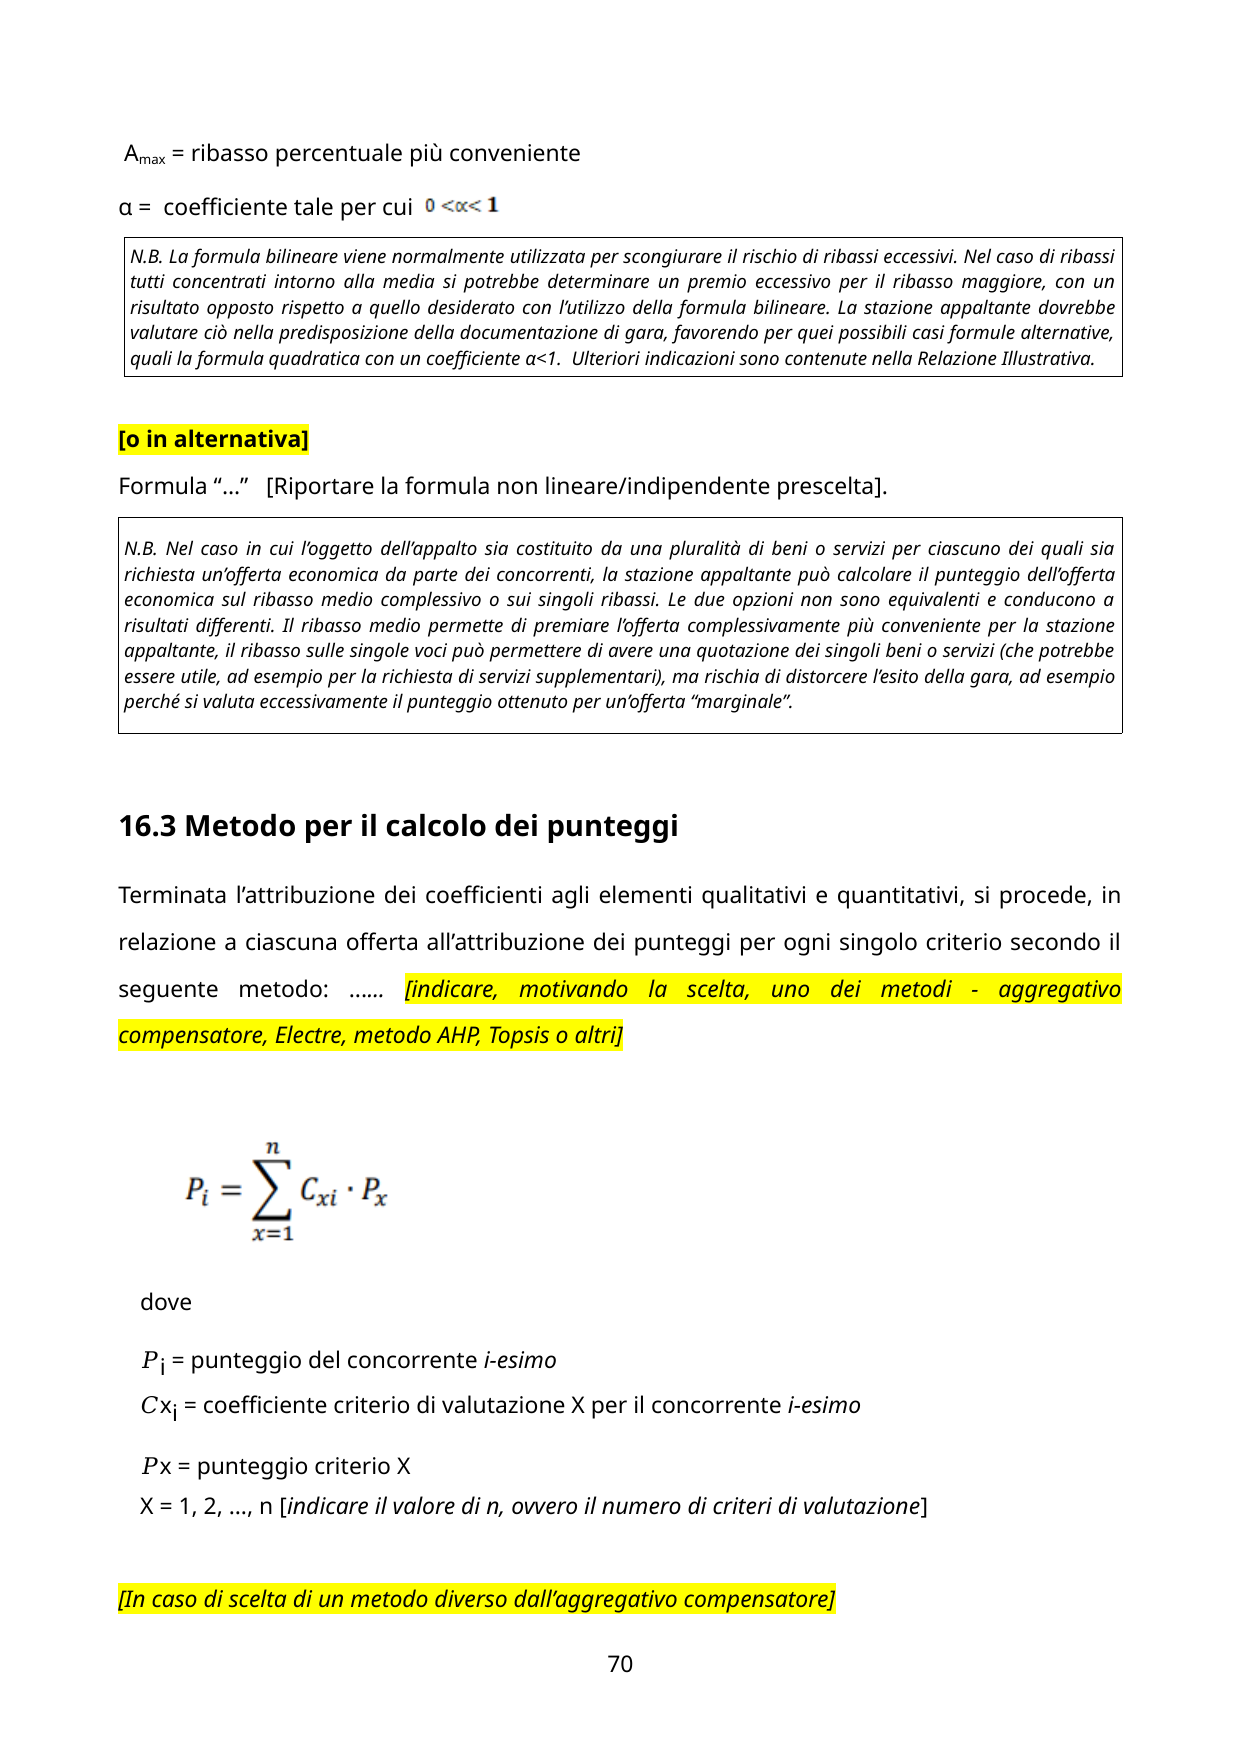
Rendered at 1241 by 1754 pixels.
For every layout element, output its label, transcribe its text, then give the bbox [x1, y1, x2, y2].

text X = 1, 2, …, n [indicare il valore di n, ovvero il numero di criteri di valutazione] [140, 1490, 1122, 1521]
table_header N.B. La formula bilineare viene normalmente utilizzata per scongiurare il rischio di ribassi eccessivi. Nel caso di ribassi tutti concentrati intorno alla media si potrebbe determinare un premio eccessivo per il ribasso maggiore, con un risultato opposto rispetto a quello desiderato con l’utilizzo della formula bilineare. La stazione appaltante dovrebbe valutare ciò nella predisposizione della documentazione di gara, favorendo per quei possibili casi formule alternative, quali la formula quadratica con un coefficiente α<1. Ulteriori indicazioni sono contenute nella Relazione Illustrativa. [125, 238, 1122, 376]
subtitle 16.3 METODO PER IL CALCOLO DEI PUNTEGGI [118, 805, 1122, 844]
text [o in alternativa] [118, 423, 1122, 455]
text Terminata l’attribuzione dei coefficienti agli elementi qualitativi e quantitativi, si procede, in relazione a ciascuna offerta all’attribuzione dei punteggi per ogni singolo criterio secondo il seguente metodo: ...... [indicare, motivando la scelta, uno dei metodi - aggregativo compensatore, Electre, metodo AHP, Topsis o altri] [118, 879, 1122, 1051]
text [In caso di scelta di un metodo diverso dall’aggregativo compensatore] [118, 1583, 1122, 1614]
text Formula “…” [Riportare la formula non lineare/indipendente prescelta]. [118, 470, 1122, 502]
text 𝑃i = punteggio del concorrente i-esimo [140, 1343, 1122, 1382]
text 𝑃x = punteggio criterio X [140, 1449, 1122, 1481]
text Amax = ribasso percentuale più conveniente [118, 137, 1122, 168]
picture [425, 194, 508, 217]
text α = coefficiente tale per cui [118, 190, 1122, 222]
table_header N.B. Nel caso in cui l’oggetto dell’appalto sia costituito da una pluralità di beni o servizi per ciascuno dei quali sia richiesta un’offerta economica da parte dei concorrenti, la stazione appaltante può calcolare il punteggio dell’offerta economica sul ribasso medio complessivo o sui singoli ribassi. Le due opzioni non sono equivalenti e conducono a risultati differenti. Il ribasso medio permette di premiare l’offerta complessivamente più conveniente per la stazione appaltante, il ribasso sulle singole voci può permettere di avere una quotazione dei singoli beni o servizi (che potrebbe essere utile, ad esempio per la richiesta di servizi supplementari), ma rischia di distorcere l’esito della gara, ad esempio perché si valuta eccessivamente il punteggio ottenuto per un’offerta “marginale”. [119, 518, 1122, 732]
text 𝐶xi = coefficiente criterio di valutazione X per il concorrente i-esimo [140, 1389, 1122, 1428]
text dove [140, 1286, 1122, 1317]
picture [140, 1127, 458, 1261]
